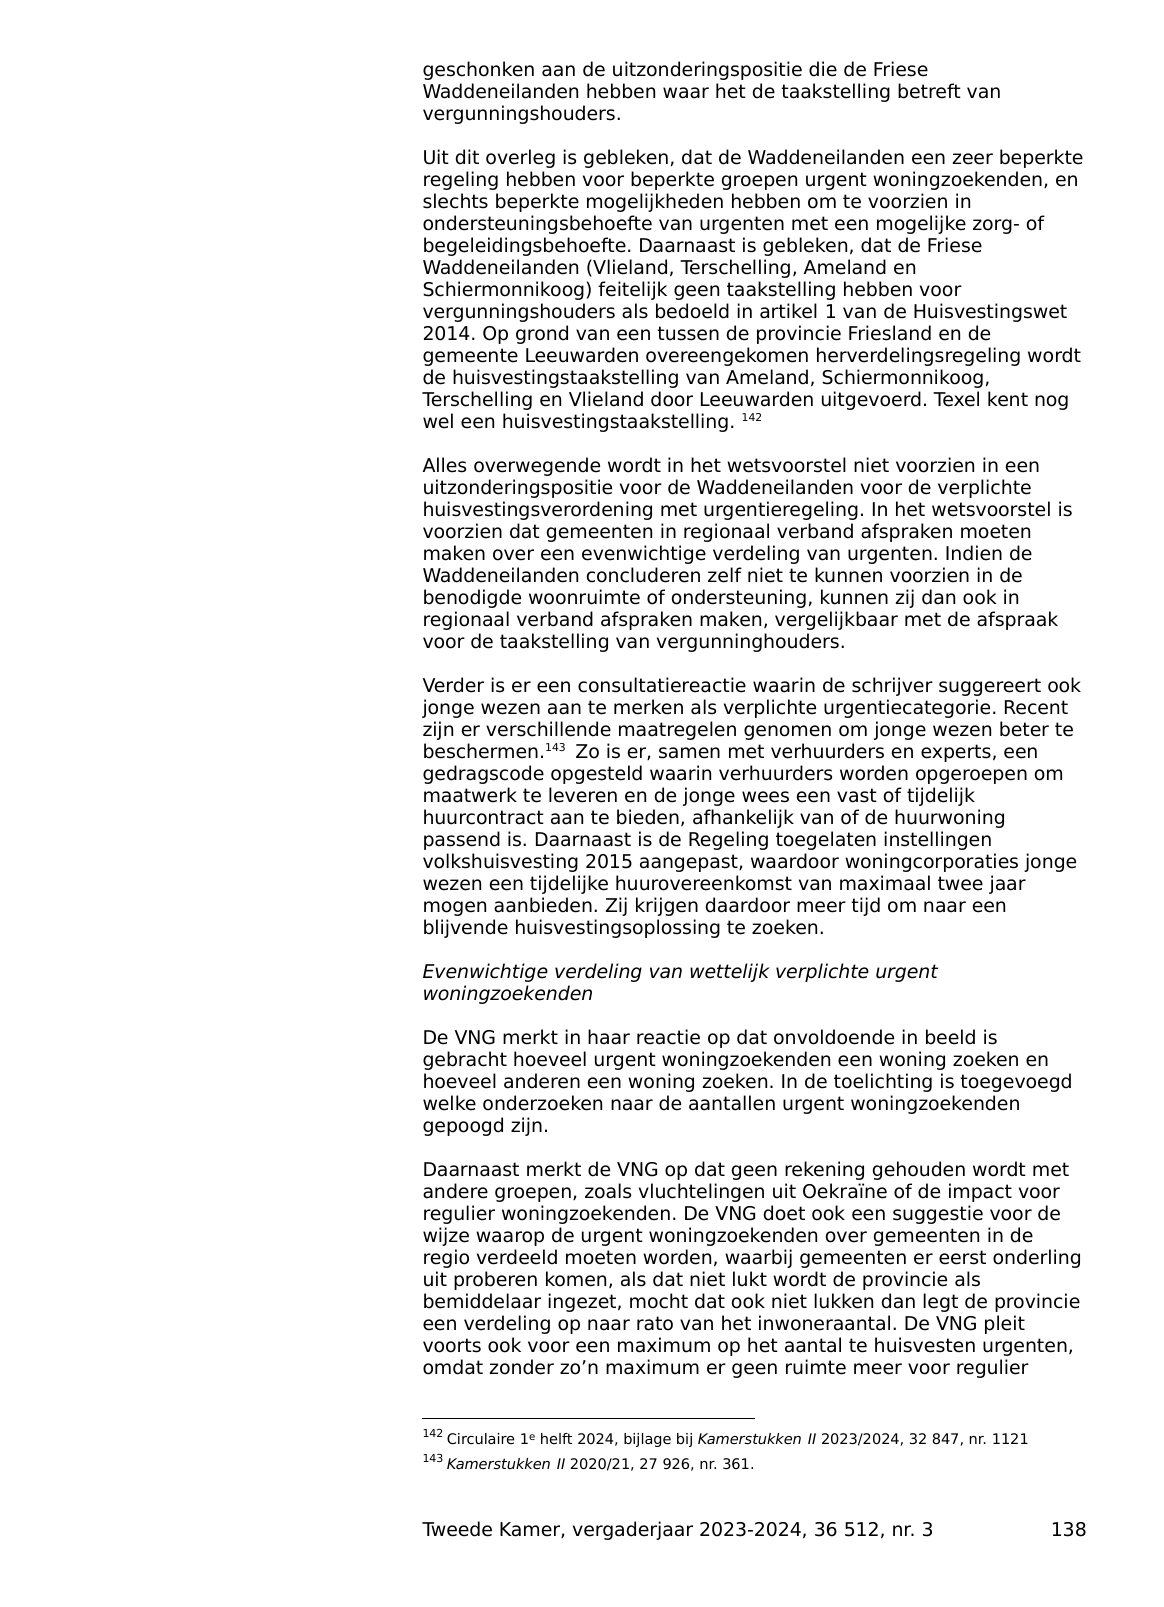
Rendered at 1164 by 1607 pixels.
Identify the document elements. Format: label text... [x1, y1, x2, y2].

text Kamerstukken II 2020/21, 27 926, nr. 361. [422, 1452, 1087, 1474]
text Verder is er een consultatiereactie waarin de schrijver suggereert ook jonge wezen aan te merken als verplichte urgentiecategorie. Recent zijn er verschillende maatregelen genomen om jonge wezen beter te beschermen. Zo is er, samen met verhuurders en experts, een gedragscode opgesteld waarin verhuurders worden opgeroepen om maatwerk te leveren en de jonge wees een vast of tijdelijk huurcontract aan te bieden, afhankelijk van of de huurwoning passend is. Daarnaast is de Regeling toegelaten instellingen volkshuisvesting 2015 aangepast, waardoor woningcorporaties jonge wezen een tijdelijke huurovereenkomst van maximaal twee jaar mogen aanbieden. Zij krijgen daardoor meer tijd om naar een blijvende huisvestingsoplossing te zoeken. [422, 675, 1087, 939]
text De VNG merkt in haar reactie op dat onvoldoende in beeld is gebracht hoeveel urgent woningzoekenden een woning zoeken en hoeveel anderen een woning zoeken. In de toelichting is toegevoegd welke onderzoeken naar de aantallen urgent woningzoekenden gepoogd zijn. [422, 1027, 1087, 1137]
text Alles overwegende wordt in het wetsvoorstel niet voorzien in een uitzonderingspositie voor de Waddeneilanden voor de verplichte huisvestingsverordening met urgentieregeling. In het wetsvoorstel is voorzien dat gemeenten in regionaal verband afspraken moeten maken over een evenwichtige verdeling van urgenten. Indien de Waddeneilanden concluderen zelf niet te kunnen voorzien in de benodigde woonruimte of ondersteuning, kunnen zij dan ook in regionaal verband afspraken maken, vergelijkbaar met de afspraak voor de taakstelling van vergunninghouders. [422, 455, 1087, 653]
subtitle Evenwichtige verdeling van wettelijk verplichte urgent woningzoekenden [422, 961, 1087, 1005]
text Daarnaast merkt de VNG op dat geen rekening gehouden wordt met andere groepen, zoals vluchtelingen uit Oekraïne of de impact voor regulier woningzoekenden. De VNG doet ook een suggestie voor de wijze waarop de urgent woningzoekenden over gemeenten in de regio verdeeld moeten worden, waarbij gemeenten er eerst onderling uit proberen komen, als dat niet lukt wordt de provincie als bemiddelaar ingezet, mocht dat ook niet lukken dan legt de provincie een verdeling op naar rato van het inwoneraantal. De VNG pleit voorts ook voor een maximum op het aantal te huisvesten urgenten, omdat zonder zo’n maximum er geen ruimte meer voor regulier [422, 1159, 1087, 1379]
text Circulaire 1e helft 2024, bijlage bij Kamerstukken II 2023/2024, 32 847, nr. 1121 [422, 1427, 1087, 1449]
text geschonken aan de uitzonderingspositie die de Friese Waddeneilanden hebben waar het de taakstelling betreft van vergunningshouders. [422, 59, 1087, 125]
text Uit dit overleg is gebleken, dat de Waddeneilanden een zeer beperkte regeling hebben voor beperkte groepen urgent woningzoekenden, en slechts beperkte mogelijkheden hebben om te voorzien in ondersteuningsbehoefte van urgenten met een mogelijke zorg- of begeleidingsbehoefte. Daarnaast is gebleken, dat de Friese Waddeneilanden (Vlieland, Terschelling, Ameland en Schiermonnikoog) feitelijk geen taakstelling hebben voor vergunningshouders als bedoeld in artikel 1 van de Huisvestingswet 2014. Op grond van een tussen de provincie Friesland en de gemeente Leeuwarden overeengekomen herverdelingsregeling wordt de huisvestingstaakstelling van Ameland, Schiermonnikoog, Terschelling en Vlieland door Leeuwarden uitgevoerd. Texel kent nog wel een huisvestingstaakstelling. [422, 147, 1087, 433]
